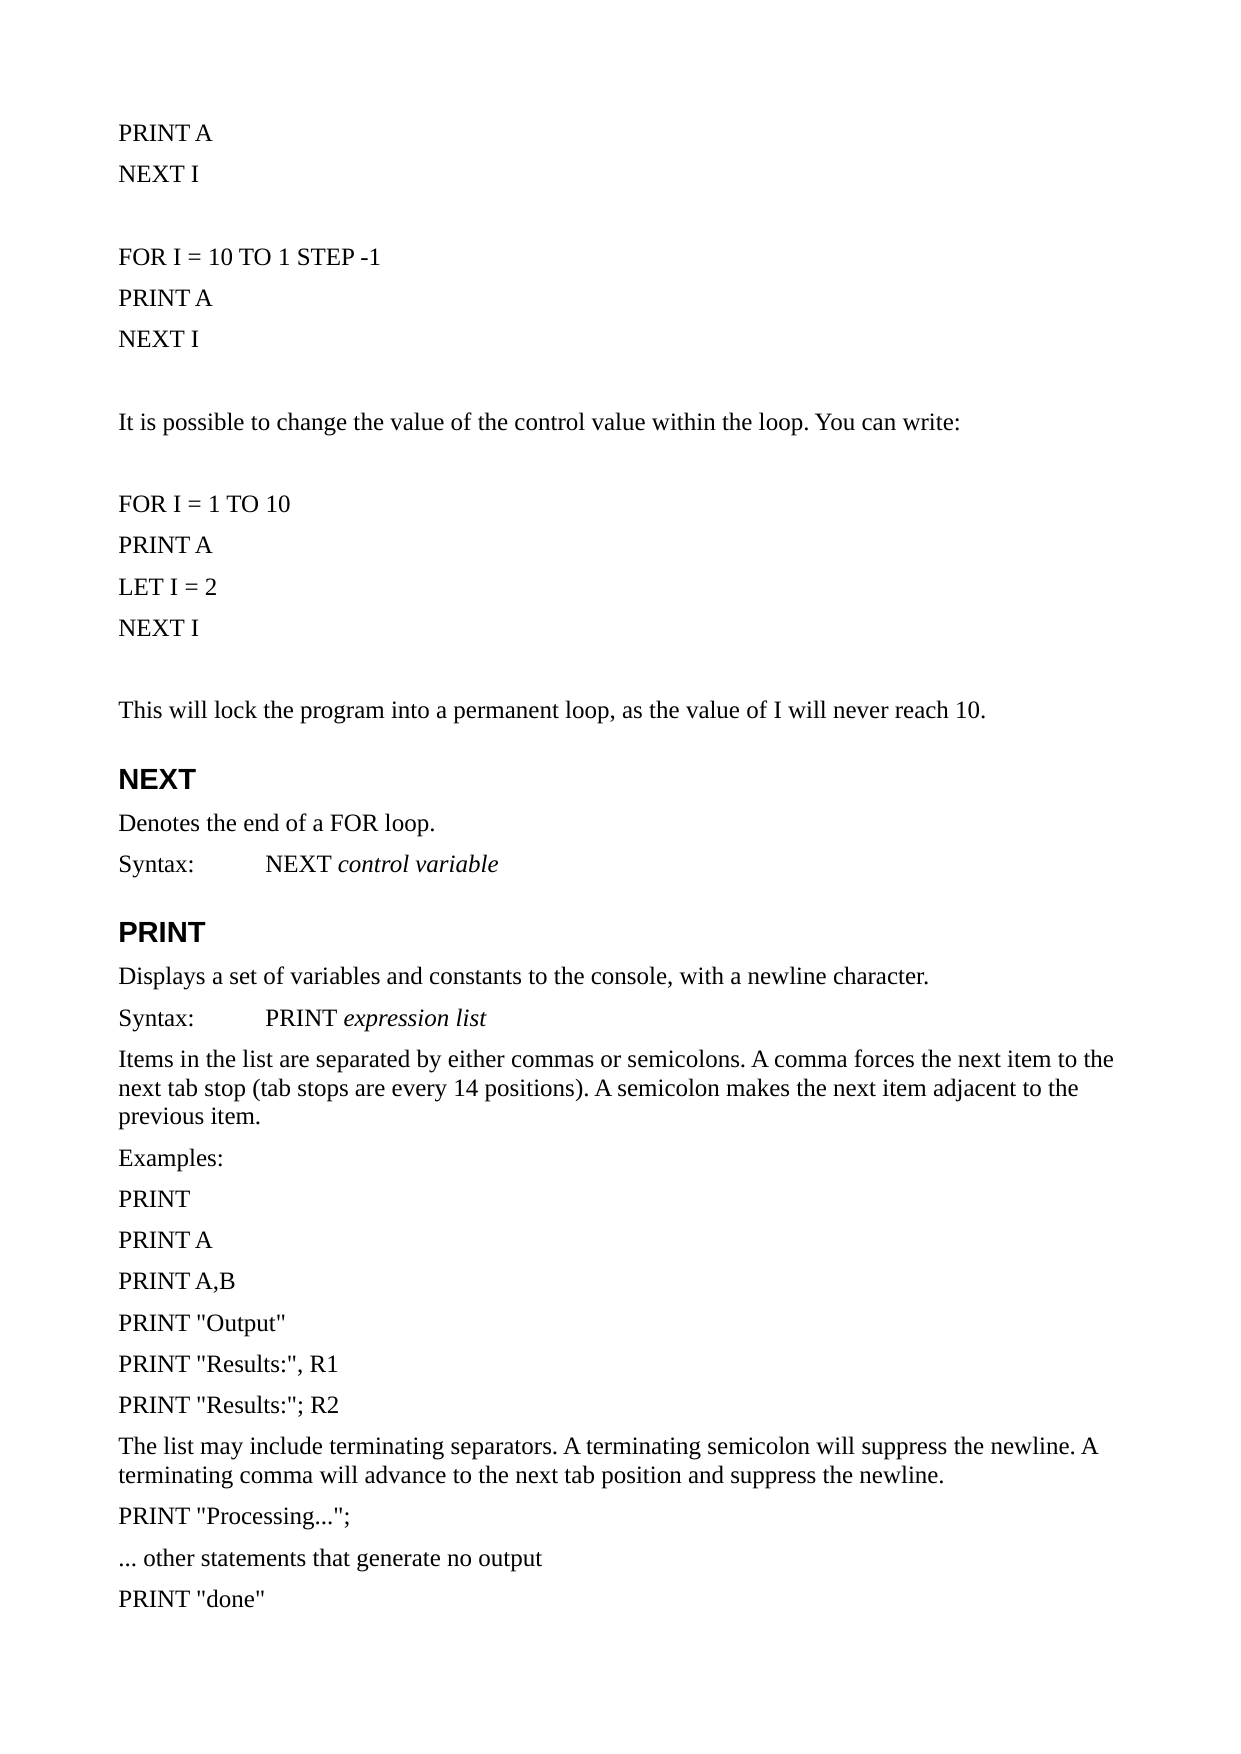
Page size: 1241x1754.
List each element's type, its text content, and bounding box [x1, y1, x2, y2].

text PRINT A [118, 1225, 1122, 1254]
text LET I = 2 [118, 572, 1122, 601]
text PRINT "Output" [118, 1308, 1122, 1336]
subtitle NEXT [118, 762, 1122, 795]
text NEXT I [118, 324, 1122, 353]
text FOR I = 10 TO 1 STEP -1 [118, 242, 1122, 271]
text PRINT "Results:", R1 [118, 1349, 1122, 1378]
text PRINT "Results:"; R2 [118, 1390, 1122, 1419]
text NEXT I [118, 159, 1122, 188]
text This will lock the program into a permanent loop, as the value of I will never reach 10. [118, 696, 1122, 724]
text Items in the list are separated by either commas or semicolons. A comma forces the next item to the next tab stop (tab stops are every 14 positions). A semicolon makes the next item adjacent to the previous item. [118, 1044, 1122, 1130]
subtitle PRINT [118, 915, 1122, 949]
text Syntax: NEXT control variable [118, 849, 1122, 878]
text Examples: [118, 1143, 1122, 1171]
text Displays a set of variables and constants to the console, with a newline character. [118, 961, 1122, 990]
text The list may include terminating separators. A terminating semicolon will suppress the newline. A terminating comma will advance to the next tab position and suppress the newline. [118, 1431, 1122, 1489]
text Syntax: PRINT expression list [118, 1003, 1122, 1031]
text PRINT A,B [118, 1266, 1122, 1295]
text PRINT "done" [118, 1584, 1122, 1613]
text PRINT A [118, 118, 1122, 147]
text NEXT I [118, 613, 1122, 642]
text PRINT A [118, 283, 1122, 312]
text PRINT [118, 1184, 1122, 1213]
text FOR I = 1 TO 10 [118, 489, 1122, 518]
text ... other statements that generate no output [118, 1543, 1122, 1571]
text Denotes the end of a FOR loop. [118, 808, 1122, 837]
text PRINT A [118, 531, 1122, 559]
text PRINT "Processing..."; [118, 1501, 1122, 1530]
text It is possible to change the value of the control value within the loop. You can write: [118, 407, 1122, 436]
